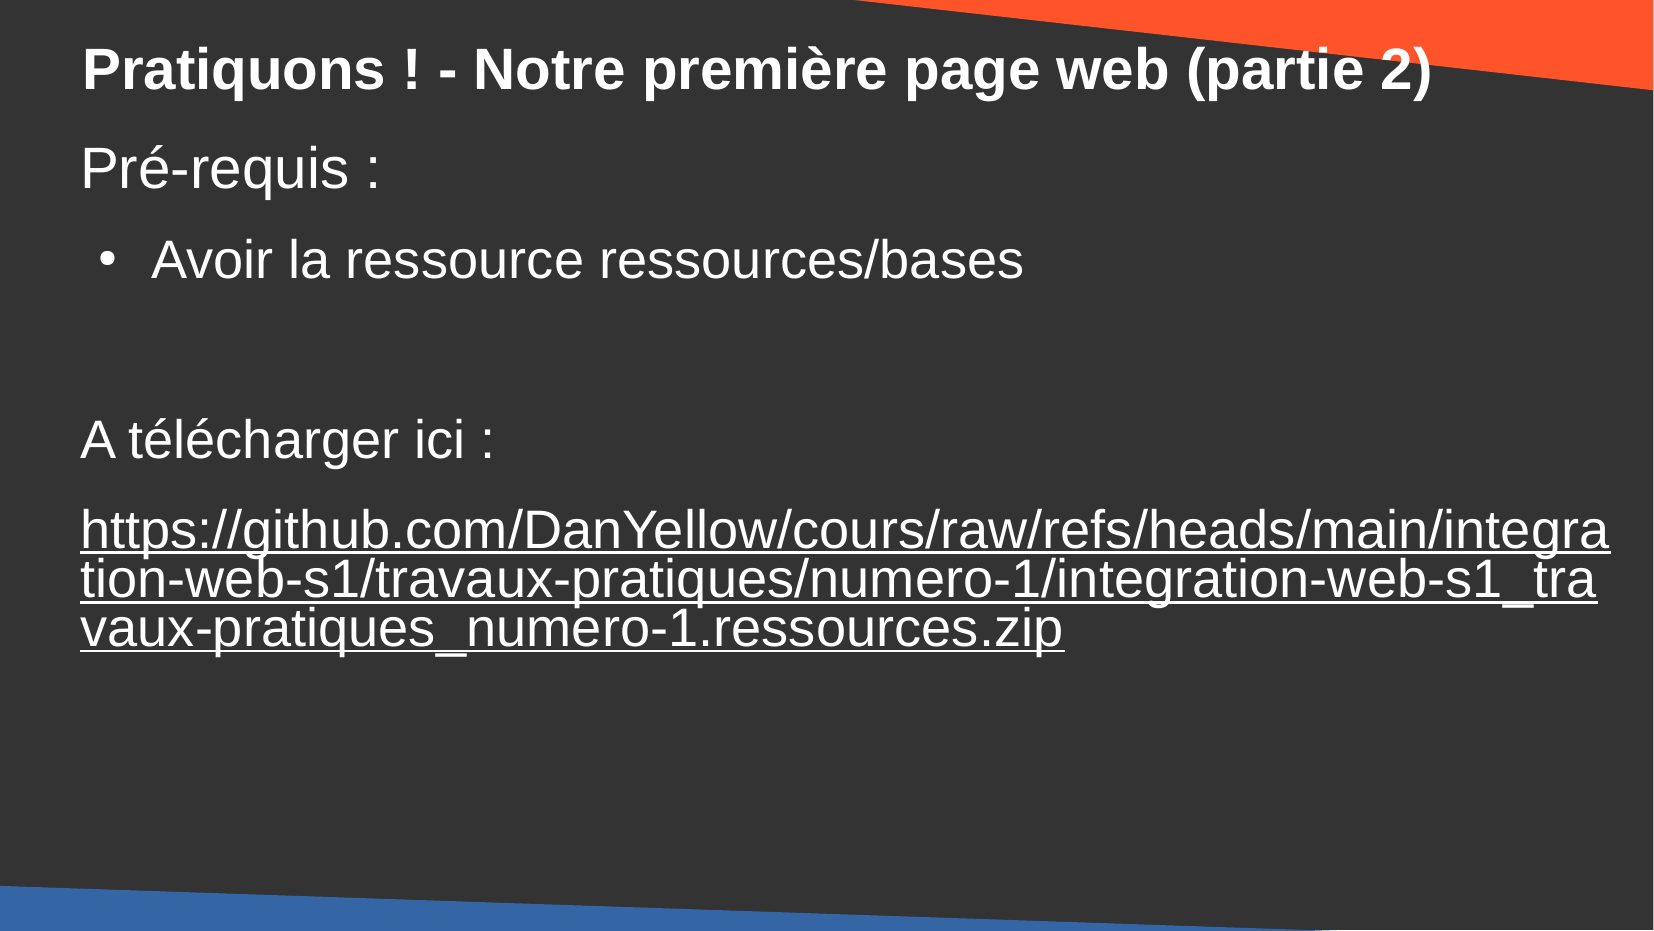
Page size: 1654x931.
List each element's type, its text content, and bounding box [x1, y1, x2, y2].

text_box [0, 885, 1337, 931]
text_box [854, 0, 1654, 91]
title Pratiquons ! - Notre première page web (partie 2) [82, 37, 1571, 114]
list Pré-requis : Avoir la ressource ressources/bases A télécharger ici : https://github.com/DanYellow/cours/raw/refs/heads/main/integration-web-s1/travaux-pratiques/numero-1/integration-web-s1_travaux-pratiques_numero-1.ressources.zip [80, 135, 1620, 721]
